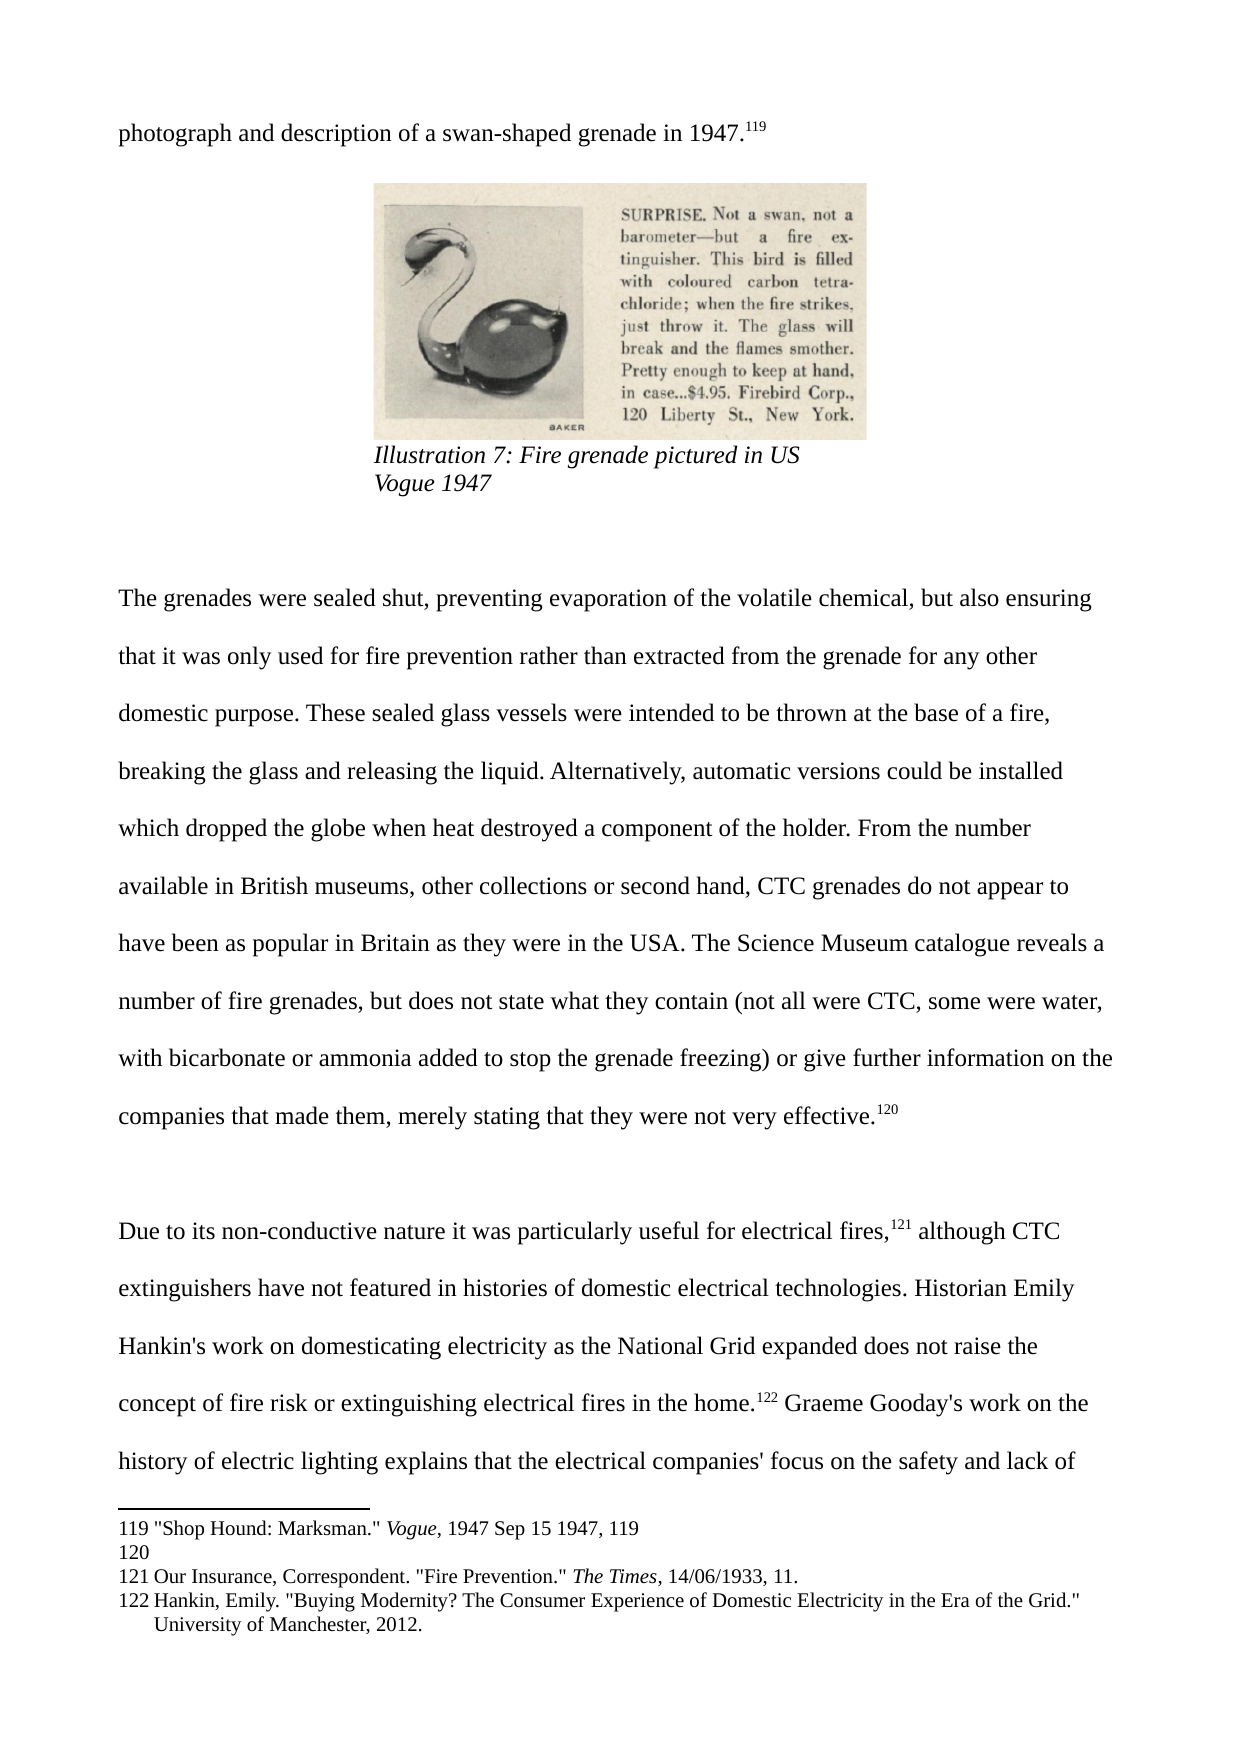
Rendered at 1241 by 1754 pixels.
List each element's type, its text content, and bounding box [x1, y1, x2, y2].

picture [373, 183, 867, 440]
text Due to its non-conductive nature it was particularly useful for electrical fires, although CTC extinguishers have not featured in histories of domestic electrical technologies. Historian Emily Hankin's work on domesticating electricity as the National Grid expanded does not raise the concept of fire risk or extinguishing electrical fires in the home. Graeme Gooday's work on the history of electric lighting explains that the electrical companies' focus on the safety and lack of [118, 1216, 1122, 1475]
text photograph and description of a swan-shaped grenade in 1947. [118, 118, 1122, 147]
text Our Insurance, Correspondent. "Fire Prevention." The Times, 14/06/1933, 11. [118, 1564, 1122, 1588]
text Illustration 7: Fire grenade pictured in US Vogue 1947 [373, 440, 867, 497]
text The grenades were sealed shut, preventing evaporation of the volatile chemical, but also ensuring that it was only used for fire prevention rather than extracted from the grenade for any other domestic purpose. These sealed glass vessels were intended to be thrown at the base of a fire, breaking the glass and releasing the liquid. Alternatively, automatic versions could be installed which dropped the globe when heat destroyed a component of the holder. From the number available in British museums, other collections or second hand, CTC grenades do not appear to have been as popular in Britain as they were in the USA. The Science Museum catalogue reveals a number of fire grenades, but does not state what they contain (not all were CTC, some were water, with bicarbonate or ammonia added to stop the grenade freezing) or give further information on the companies that made them, merely stating that they were not very effective. [118, 583, 1122, 1130]
text "Shop Hound: Marksman." Vogue, 1947 Sep 15 1947, 119 [118, 1516, 1122, 1539]
text Hankin, Emily. "Buying Modernity? The Consumer Experience of Domestic Electricity in the Era of the Grid." University of Manchester, 2012. [118, 1588, 1122, 1636]
